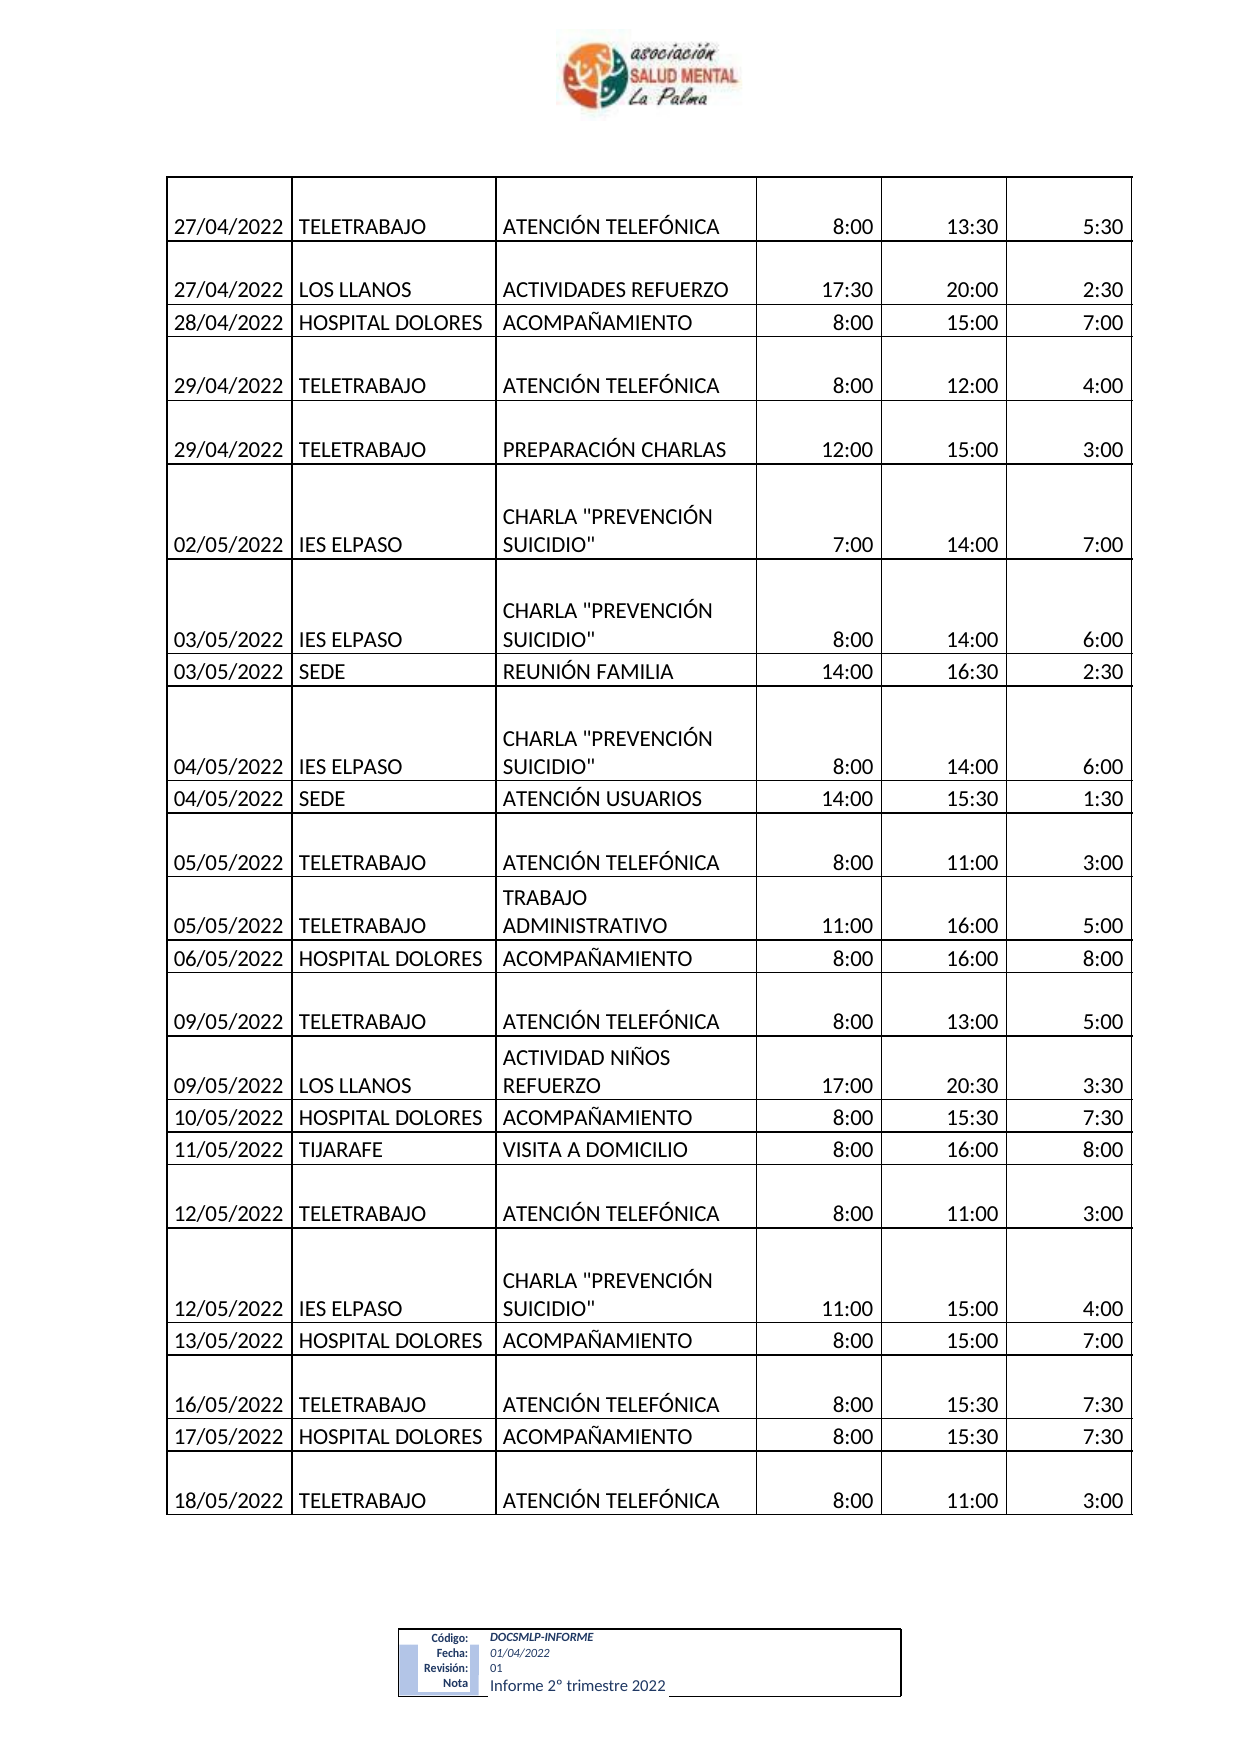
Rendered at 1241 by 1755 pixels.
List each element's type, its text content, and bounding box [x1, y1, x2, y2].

table_cell ATENCIÓN TELEFÓNICA [497, 1452, 756, 1514]
table_cell ATENCIÓN TELEFÓNICA [497, 973, 756, 1035]
table_cell ACOMPAÑAMIENTO [497, 941, 756, 972]
table_cell 3:00 [1007, 1165, 1131, 1227]
table_cell ATENCIÓN TELEFÓNICA [497, 814, 756, 876]
table_cell 05/05/2022 [168, 877, 291, 939]
table_cell ACTIVIDAD NIÑOS REFUERZO [497, 1037, 756, 1099]
table_cell 02/05/2022 [168, 465, 291, 558]
table_cell HOSPITAL DOLORES [293, 305, 495, 336]
table_cell TELETRABAJO [293, 1452, 495, 1514]
table_cell IES ELPASO [293, 560, 495, 653]
table_cell 8:00 [757, 337, 881, 399]
table_cell 14:00 [757, 654, 881, 685]
table_cell IES ELPASO [293, 687, 495, 780]
table_cell ATENCIÓN TELEFÓNICA [497, 1165, 756, 1227]
table_cell CHARLA "PREVENCIÓN SUICIDIO" [497, 1229, 756, 1322]
table_cell 28/04/2022 [168, 305, 291, 336]
table_cell 3:00 [1007, 814, 1131, 876]
table_cell TELETRABAJO [293, 814, 495, 876]
table_cell 11/05/2022 [168, 1133, 291, 1163]
table_cell 17:30 [757, 242, 881, 303]
table_cell LOS LLANOS [293, 242, 495, 303]
table_cell 6:00 [1007, 560, 1131, 653]
table_cell REUNIÓN FAMILIA [497, 654, 756, 685]
table_cell 16/05/2022 [168, 1356, 291, 1418]
table_cell 8:00 [757, 560, 881, 653]
table_cell 15:30 [882, 1100, 1006, 1131]
table_cell SEDE [293, 781, 495, 812]
table_cell 7:30 [1007, 1356, 1131, 1418]
table_cell 04/05/2022 [168, 781, 291, 812]
table_cell 12:00 [882, 337, 1006, 399]
table_cell 14:00 [882, 560, 1006, 653]
table_cell 8:00 [757, 1356, 881, 1418]
table_cell 15:30 [882, 1356, 1006, 1418]
table_cell 16:30 [882, 654, 1006, 685]
table_cell TELETRABAJO [293, 337, 495, 399]
table_cell 29/04/2022 [168, 401, 291, 463]
table_header TELETRABAJO [293, 178, 495, 240]
table_header 13:30 [882, 178, 1006, 240]
table_cell 6:00 [1007, 687, 1131, 780]
table_cell 06/05/2022 [168, 941, 291, 972]
table_cell 3:30 [1007, 1037, 1131, 1099]
table_cell TELETRABAJO [293, 401, 495, 463]
table_cell 8:00 [1007, 941, 1131, 972]
table_cell 7:00 [1007, 1323, 1131, 1354]
table_cell 11:00 [882, 1165, 1006, 1227]
table_cell 03/05/2022 [168, 654, 291, 685]
table_cell 11:00 [757, 1229, 881, 1322]
table_cell 15:00 [882, 1229, 1006, 1322]
table_cell 16:00 [882, 941, 1006, 972]
table_cell 14:00 [882, 687, 1006, 780]
table_cell ACTIVIDADES REFUERZO [497, 242, 756, 303]
table_cell LOS LLANOS [293, 1037, 495, 1099]
table_cell 7:00 [1007, 305, 1131, 336]
table_header 5:30 [1007, 178, 1131, 240]
table_cell 8:00 [757, 941, 881, 972]
table_cell HOSPITAL DOLORES [293, 941, 495, 972]
table_cell 8:00 [757, 1165, 881, 1227]
table_cell 27/04/2022 [168, 242, 291, 303]
table_cell 12/05/2022 [168, 1165, 291, 1227]
table_cell 8:00 [757, 1419, 881, 1450]
table_cell 8:00 [757, 687, 881, 780]
table_cell 3:00 [1007, 1452, 1131, 1514]
table_cell 7:30 [1007, 1419, 1131, 1450]
table_cell TIJARAFE [293, 1133, 495, 1163]
table_cell 20:00 [882, 242, 1006, 303]
table_cell CHARLA "PREVENCIÓN SUICIDIO" [497, 560, 756, 653]
table_cell 13/05/2022 [168, 1323, 291, 1354]
table_cell 10/05/2022 [168, 1100, 291, 1131]
table_cell 5:00 [1007, 973, 1131, 1035]
table_cell CHARLA "PREVENCIÓN SUICIDIO" [497, 687, 756, 780]
table_cell IES ELPASO [293, 1229, 495, 1322]
table_cell 11:00 [882, 1452, 1006, 1514]
table_cell 8:00 [757, 1133, 881, 1163]
table_cell TELETRABAJO [293, 1356, 495, 1418]
table_cell TELETRABAJO [293, 1165, 495, 1227]
table_cell 29/04/2022 [168, 337, 291, 399]
table_cell TELETRABAJO [293, 973, 495, 1035]
table_cell HOSPITAL DOLORES [293, 1100, 495, 1131]
table_cell 1:30 [1007, 781, 1131, 812]
table_cell 2:30 [1007, 654, 1131, 685]
table_cell 8:00 [757, 305, 881, 336]
table_cell 20:30 [882, 1037, 1006, 1099]
table_cell 7:00 [757, 465, 881, 558]
table_cell ACOMPAÑAMIENTO [497, 1100, 756, 1131]
table_cell HOSPITAL DOLORES [293, 1419, 495, 1450]
table_cell TRABAJO ADMINISTRATIVO [497, 877, 756, 939]
table_cell 15:00 [882, 401, 1006, 463]
table_cell 13:00 [882, 973, 1006, 1035]
table_cell 15:30 [882, 781, 1006, 812]
table_cell 17:00 [757, 1037, 881, 1099]
table_cell 7:00 [1007, 465, 1131, 558]
table_cell SEDE [293, 654, 495, 685]
table_cell ATENCIÓN USUARIOS [497, 781, 756, 812]
table_cell 03/05/2022 [168, 560, 291, 653]
table_cell 11:00 [882, 814, 1006, 876]
table_cell VISITA A DOMICILIO [497, 1133, 756, 1163]
table_cell 12:00 [757, 401, 881, 463]
table_cell 09/05/2022 [168, 1037, 291, 1099]
table_cell 2:30 [1007, 242, 1131, 303]
table_cell TELETRABAJO [293, 877, 495, 939]
table_cell 8:00 [757, 1452, 881, 1514]
table_cell 4:00 [1007, 1229, 1131, 1322]
table_cell ACOMPAÑAMIENTO [497, 1323, 756, 1354]
table_cell PREPARACIÓN CHARLAS [497, 401, 756, 463]
table_cell 16:00 [882, 1133, 1006, 1163]
table_cell 8:00 [757, 1323, 881, 1354]
table_cell 8:00 [757, 814, 881, 876]
table_cell 17/05/2022 [168, 1419, 291, 1450]
table_cell 12/05/2022 [168, 1229, 291, 1322]
table_cell HOSPITAL DOLORES [293, 1323, 495, 1354]
table_cell 11:00 [757, 877, 881, 939]
table_cell 7:30 [1007, 1100, 1131, 1131]
table_cell IES ELPASO [293, 465, 495, 558]
table_cell 8:00 [757, 973, 881, 1035]
table_cell 5:00 [1007, 877, 1131, 939]
table_cell 15:00 [882, 1323, 1006, 1354]
table_cell ACOMPAÑAMIENTO [497, 1419, 756, 1450]
table_cell 16:00 [882, 877, 1006, 939]
table_cell 04/05/2022 [168, 687, 291, 780]
table_cell 15:00 [882, 305, 1006, 336]
table_cell 05/05/2022 [168, 814, 291, 876]
table_cell ATENCIÓN TELEFÓNICA [497, 1356, 756, 1418]
table_cell 8:00 [1007, 1133, 1131, 1163]
table_cell 3:00 [1007, 401, 1131, 463]
table_header 27/04/2022 [168, 178, 291, 240]
table_cell ATENCIÓN TELEFÓNICA [497, 337, 756, 399]
table_header 8:00 [757, 178, 881, 240]
table_cell 18/05/2022 [168, 1452, 291, 1514]
table_cell 09/05/2022 [168, 973, 291, 1035]
table_cell 14:00 [882, 465, 1006, 558]
table_cell 14:00 [757, 781, 881, 812]
table_cell 4:00 [1007, 337, 1131, 399]
table_cell 8:00 [757, 1100, 881, 1131]
table_cell CHARLA "PREVENCIÓN SUICIDIO" [497, 465, 756, 558]
table_cell 15:30 [882, 1419, 1006, 1450]
table_cell ACOMPAÑAMIENTO [497, 305, 756, 336]
table_header ATENCIÓN TELEFÓNICA [497, 178, 756, 240]
